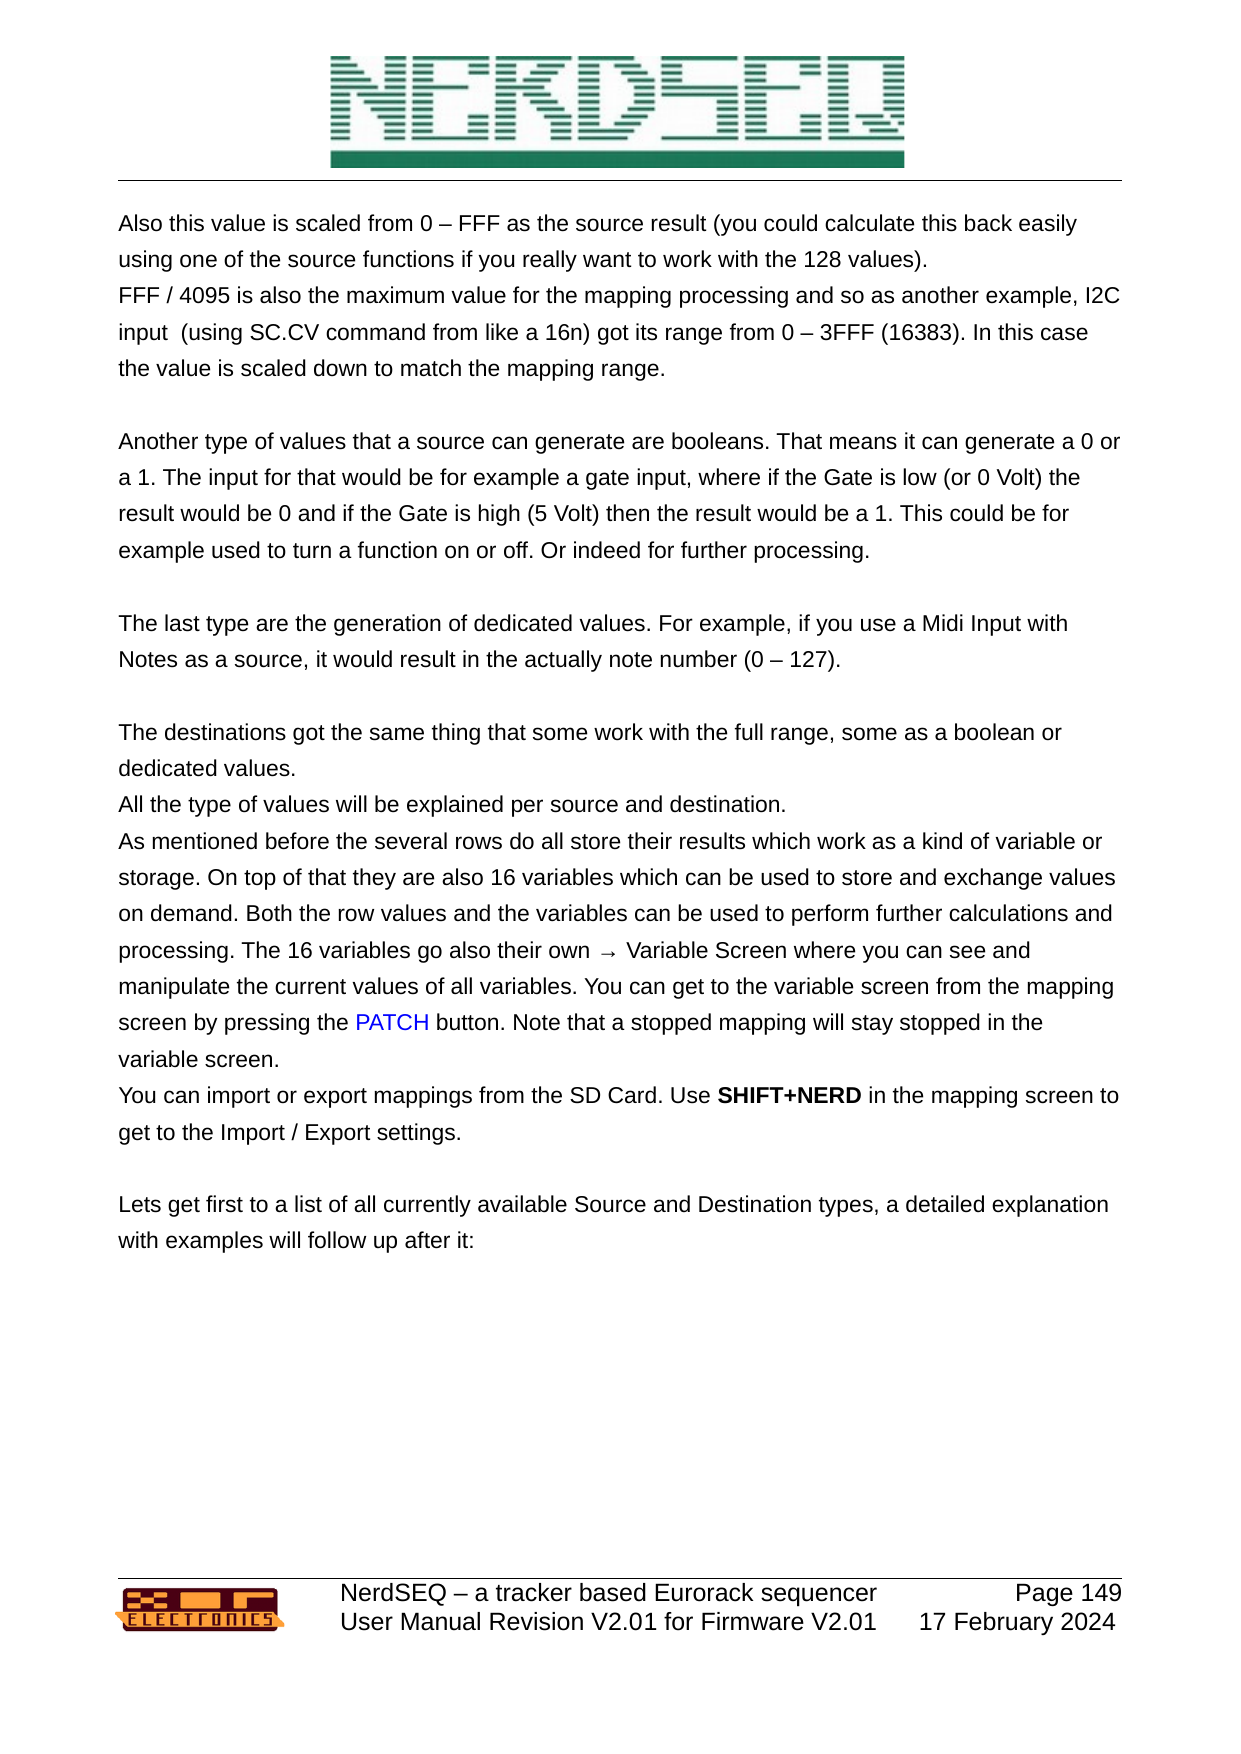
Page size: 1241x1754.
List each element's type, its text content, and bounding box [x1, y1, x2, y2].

picture [115, 1584, 285, 1634]
text FFF / 4095 is also the maximum value for the mapping processing and so as another example, I2C input (using SC.CV command from like a 16n) got its range from 0 – 3FFF (16383). In this case the value is scaled down to match the mapping range. [118, 282, 1122, 381]
text As mentioned before the several rows do all store their results which work as a kind of variable or storage. On top of that they are also 16 variables which can be used to store and exchange values on demand. Both the row values and the variables can be used to perform further calculations and processing. The 16 variables go also their own → Variable Screen where you can see and manipulate the current values of all variables. You can get to the variable screen from the mapping screen by pressing the PATCH button. Note that a stopped mapping will stay stopped in the variable screen. [118, 828, 1122, 1072]
text You can import or export mappings from the SD Card. Use SHIFT+NERD in the mapping screen to get to the Import / Export settings. [118, 1082, 1122, 1145]
text All the type of values will be explained per source and destination. [118, 791, 1122, 818]
text Another type of values that a source can generate are booleans. That means it can generate a 0 or a 1. The input for that would be for example a gate input, where if the Gate is low (or 0 Volt) the result would be 0 and if the Gate is high (5 Volt) then the result would be a 1. This could be for example used to turn a function on or off. Or indeed for further processing. [118, 428, 1122, 563]
text Also this value is scaled from 0 – FFF as the source result (you could calculate this back easily using one of the source functions if you really want to work with the 128 values). [118, 209, 1122, 272]
text The last type are the generation of dedicated values. For example, if you use a Midi Input with Notes as a source, it would result in the actually note number (0 – 127). [118, 609, 1122, 672]
text Lets get first to a list of all currently available Source and Destination types, a detailed explanation with examples will follow up after it: [118, 1191, 1122, 1254]
text The destinations got the same thing that some work with the full range, some as a boolean or dedicated values. [118, 718, 1122, 781]
picture [330, 56, 905, 168]
